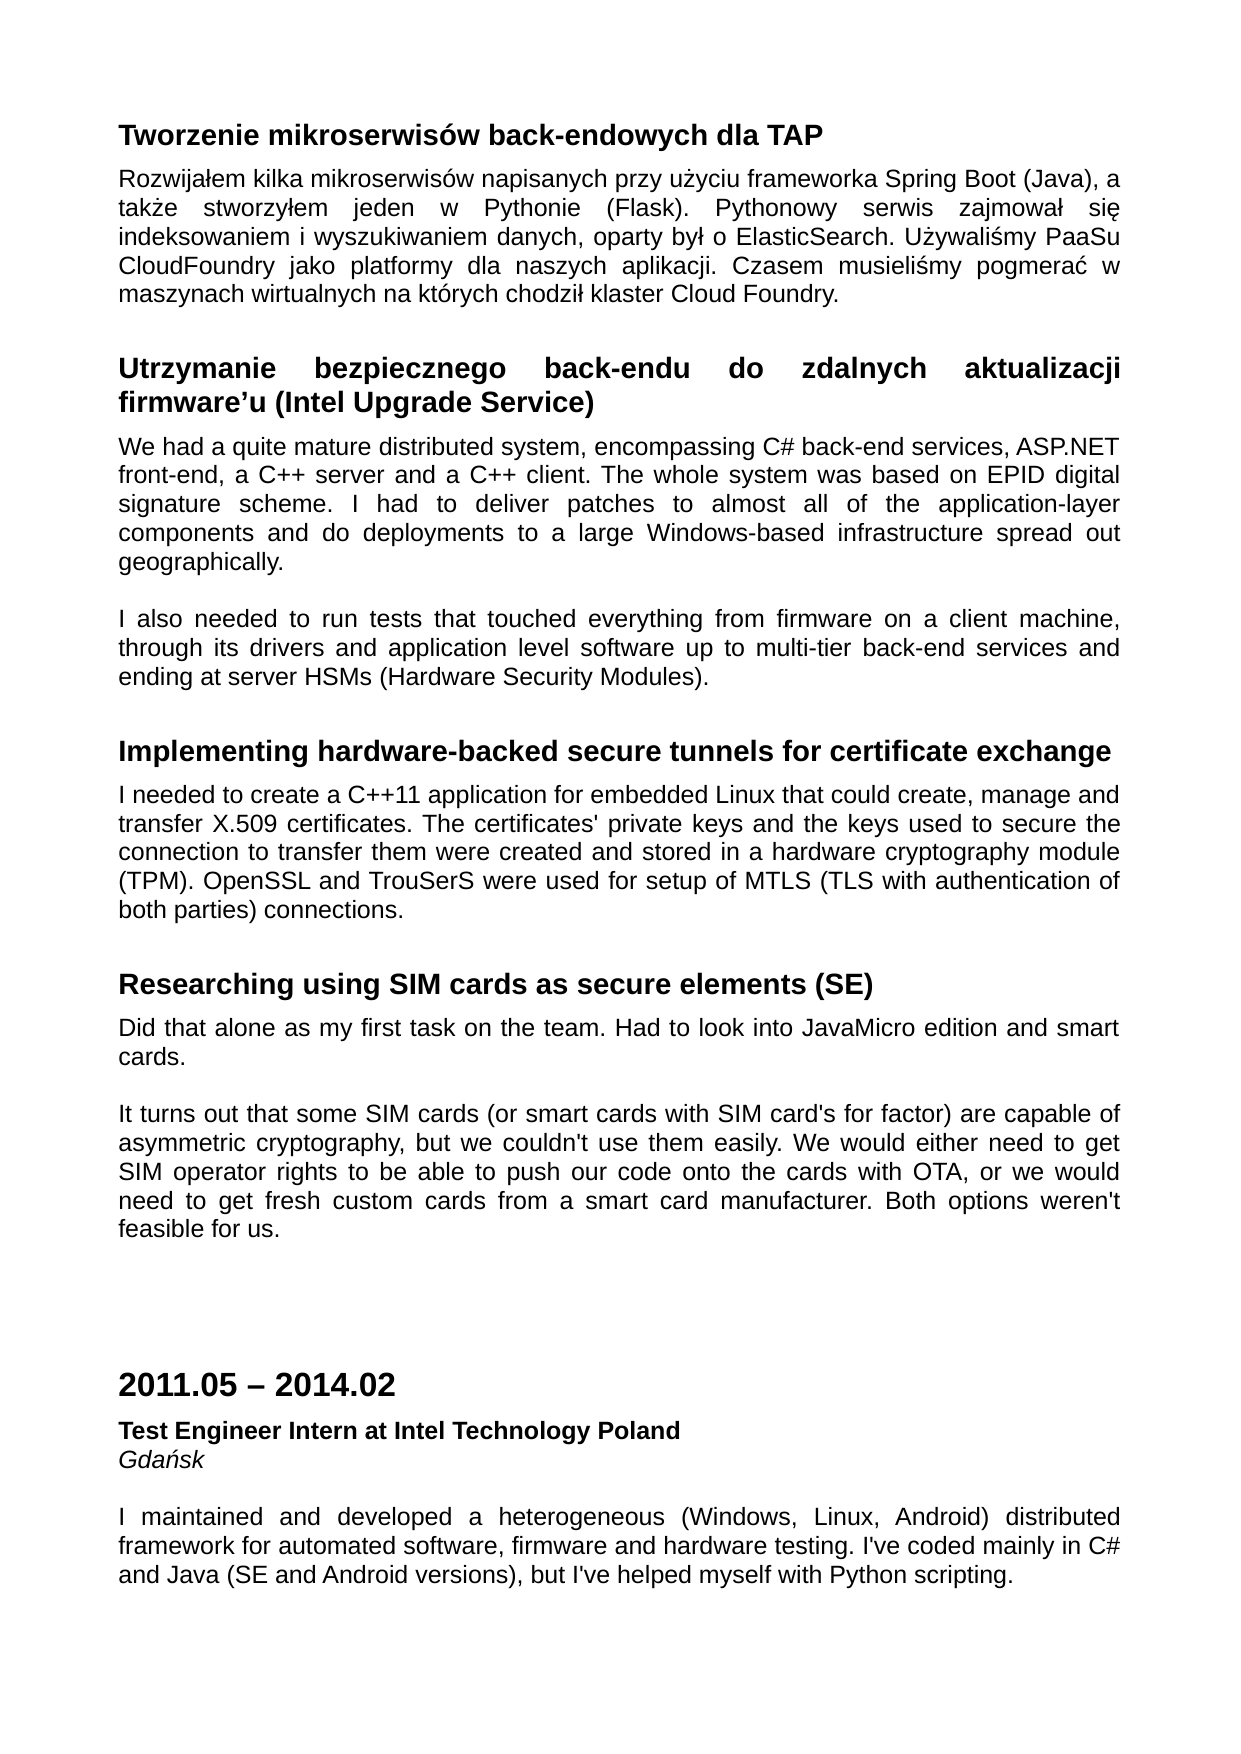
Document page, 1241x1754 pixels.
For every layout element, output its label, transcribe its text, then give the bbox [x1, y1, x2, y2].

text We had a quite mature distributed system, encompassing C# back-end services, ASP.NET front-end, a C++ server and a C++ client. The whole system was based on EPID digital signature scheme. I had to deliver patches to almost all of the application-layer components and do deployments to a large Windows-based infrastructure spread out geographically. [118, 431, 1122, 575]
subtitle Researching using SIM cards as secure elements (SE) [118, 967, 1122, 1001]
subtitle Utrzymanie bezpiecznego back-endu do zdalnych aktualizacji firmware’u (Intel Upgrade Service) [118, 351, 1122, 419]
text I also needed to run tests that touched everything from firmware on a client machine, through its drivers and application level software up to multi-tier back-end services and ending at server HSMs (Hardware Security Modules). [118, 604, 1122, 690]
text Rozwijałem kilka mikroserwisów napisanych przy użyciu frameworka Spring Boot (Java), a także stworzyłem jeden w Pythonie (Flask). Pythonowy serwis zajmował się indeksowaniem i wyszukiwaniem danych, oparty był o ElasticSearch. Używaliśmy PaaSu CloudFoundry jako platformy dla naszych aplikacji. Czasem musieliśmy pogmerać w maszynach wirtualnych na których chodził klaster Cloud Foundry. [118, 164, 1122, 308]
text I needed to create a C++11 application for embedded Linux that could create, manage and transfer X.509 certificates. The certificates' private keys and the keys used to secure the connection to transfer them were created and stored in a hardware cryptography module (TPM). OpenSSL and TrouSerS were used for setup of MTLS (TLS with authentication of both parties) connections. [118, 780, 1122, 923]
subtitle Tworzenie mikroserwisów back-endowych dla TAP [118, 118, 1122, 152]
text I maintained and developed a heterogeneous (Windows, Linux, Android) distributed framework for automated software, firmware and hardware testing. I've coded mainly in C# and Java (SE and Android versions), but I've helped myself with Python scripting. [118, 1502, 1122, 1588]
text It turns out that some SIM cards (or smart cards with SIM card's for factor) are capable of asymmetric cryptography, but we couldn't use them easily. We would either need to get SIM operator rights to be able to push our code onto the cards with OTA, or we would need to get fresh custom cards from a smart card manufacturer. Both options weren't feasible for us. [118, 1099, 1122, 1243]
text Test Engineer Intern at Intel Technology Poland [118, 1416, 1122, 1444]
text Gdańsk [118, 1444, 1122, 1473]
subtitle Implementing hardware-backed secure tunnels for certificate exchange [118, 733, 1122, 767]
text Did that alone as my first task on the team. Had to look into JavaMicro edition and smart cards. [118, 1013, 1122, 1071]
subtitle 2011.05 – 2014.02 [118, 1365, 1122, 1403]
